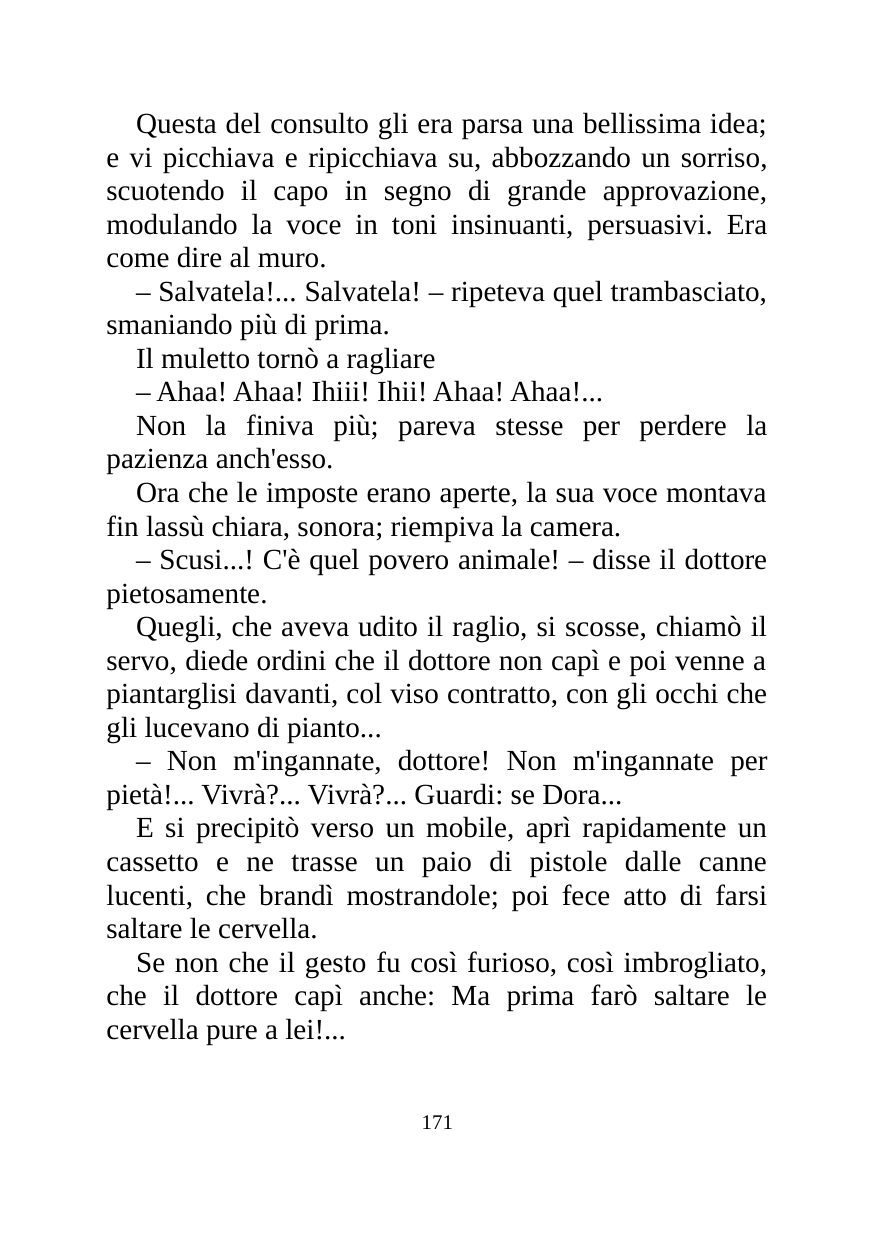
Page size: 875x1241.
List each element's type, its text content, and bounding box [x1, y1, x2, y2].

text – Ahaa! Ahaa! Ihiii! Ihii! Ahaa! Ahaa!... [106, 374, 768, 408]
text Se non che il gesto fu così furioso, così imbrogliato, che il dottore capì anche: Ma prima farò saltare le cervella pure a lei!... [106, 945, 768, 1045]
text Ora che le imposte erano aperte, la sua voce montava fin lassù chiara, sonora; riempiva la camera. [106, 475, 768, 542]
text Questa del consulto gli era parsa una bellissima idea; e vi picchiava e ripicchiava su, abbozzando un sorriso, scuotendo il capo in segno di grande approvazione, modulando la voce in toni insinuanti, persuasivi. Era come dire al muro. [106, 106, 768, 274]
text – Scusi...! C'è quel povero animale! – disse il dottore pietosamente. [106, 542, 768, 609]
text E si precipitò verso un mobile, aprì rapidamente un cassetto e ne trasse un paio di pistole dalle canne lucenti, che brandì mostrandole; poi fece atto di farsi saltare le cervella. [106, 811, 768, 945]
text – Salvatela!... Salvatela! – ripeteva quel trambasciato, smaniando più di prima. [106, 274, 768, 341]
text – Non m'ingannate, dottore! Non m'ingannate per pietà!... Vivrà?... Vivrà?... Guardi: se Dora... [106, 743, 768, 811]
text Il muletto tornò a ragliare [106, 341, 768, 374]
text Quegli, che aveva udito il raglio, si scosse, chiamò il servo, diede ordini che il dottore non capì e poi venne a piantarglisi davanti, col viso contratto, con gli occhi che gli lucevano di pianto... [106, 609, 768, 743]
text Non la finiva più; pareva stesse per perdere la pazienza anch'esso. [106, 408, 768, 475]
